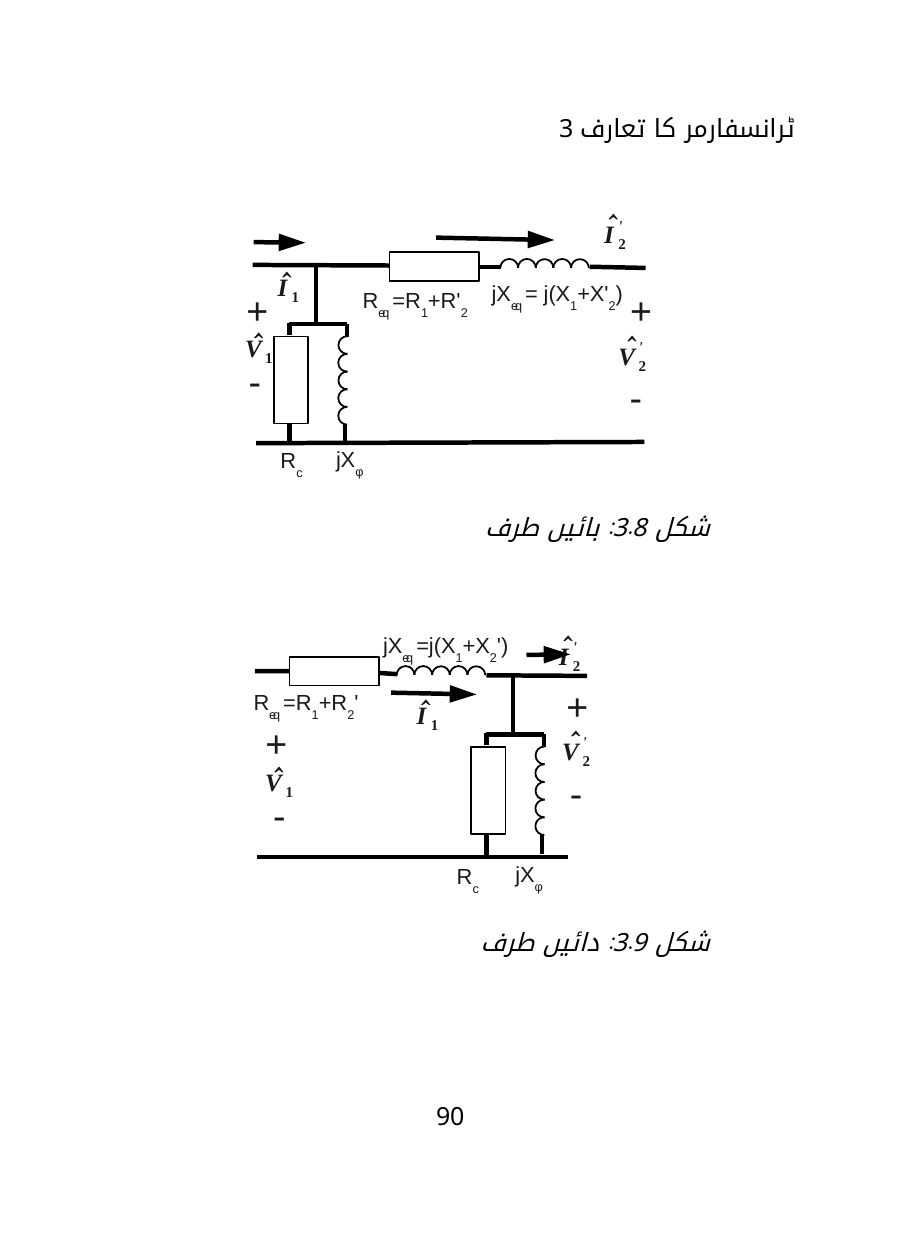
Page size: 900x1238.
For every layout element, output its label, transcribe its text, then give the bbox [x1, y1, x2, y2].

text شکل 3.8: بائیں طرف [190, 195, 710, 551]
text شکل 3.9: دائیں طرف [190, 610, 710, 967]
